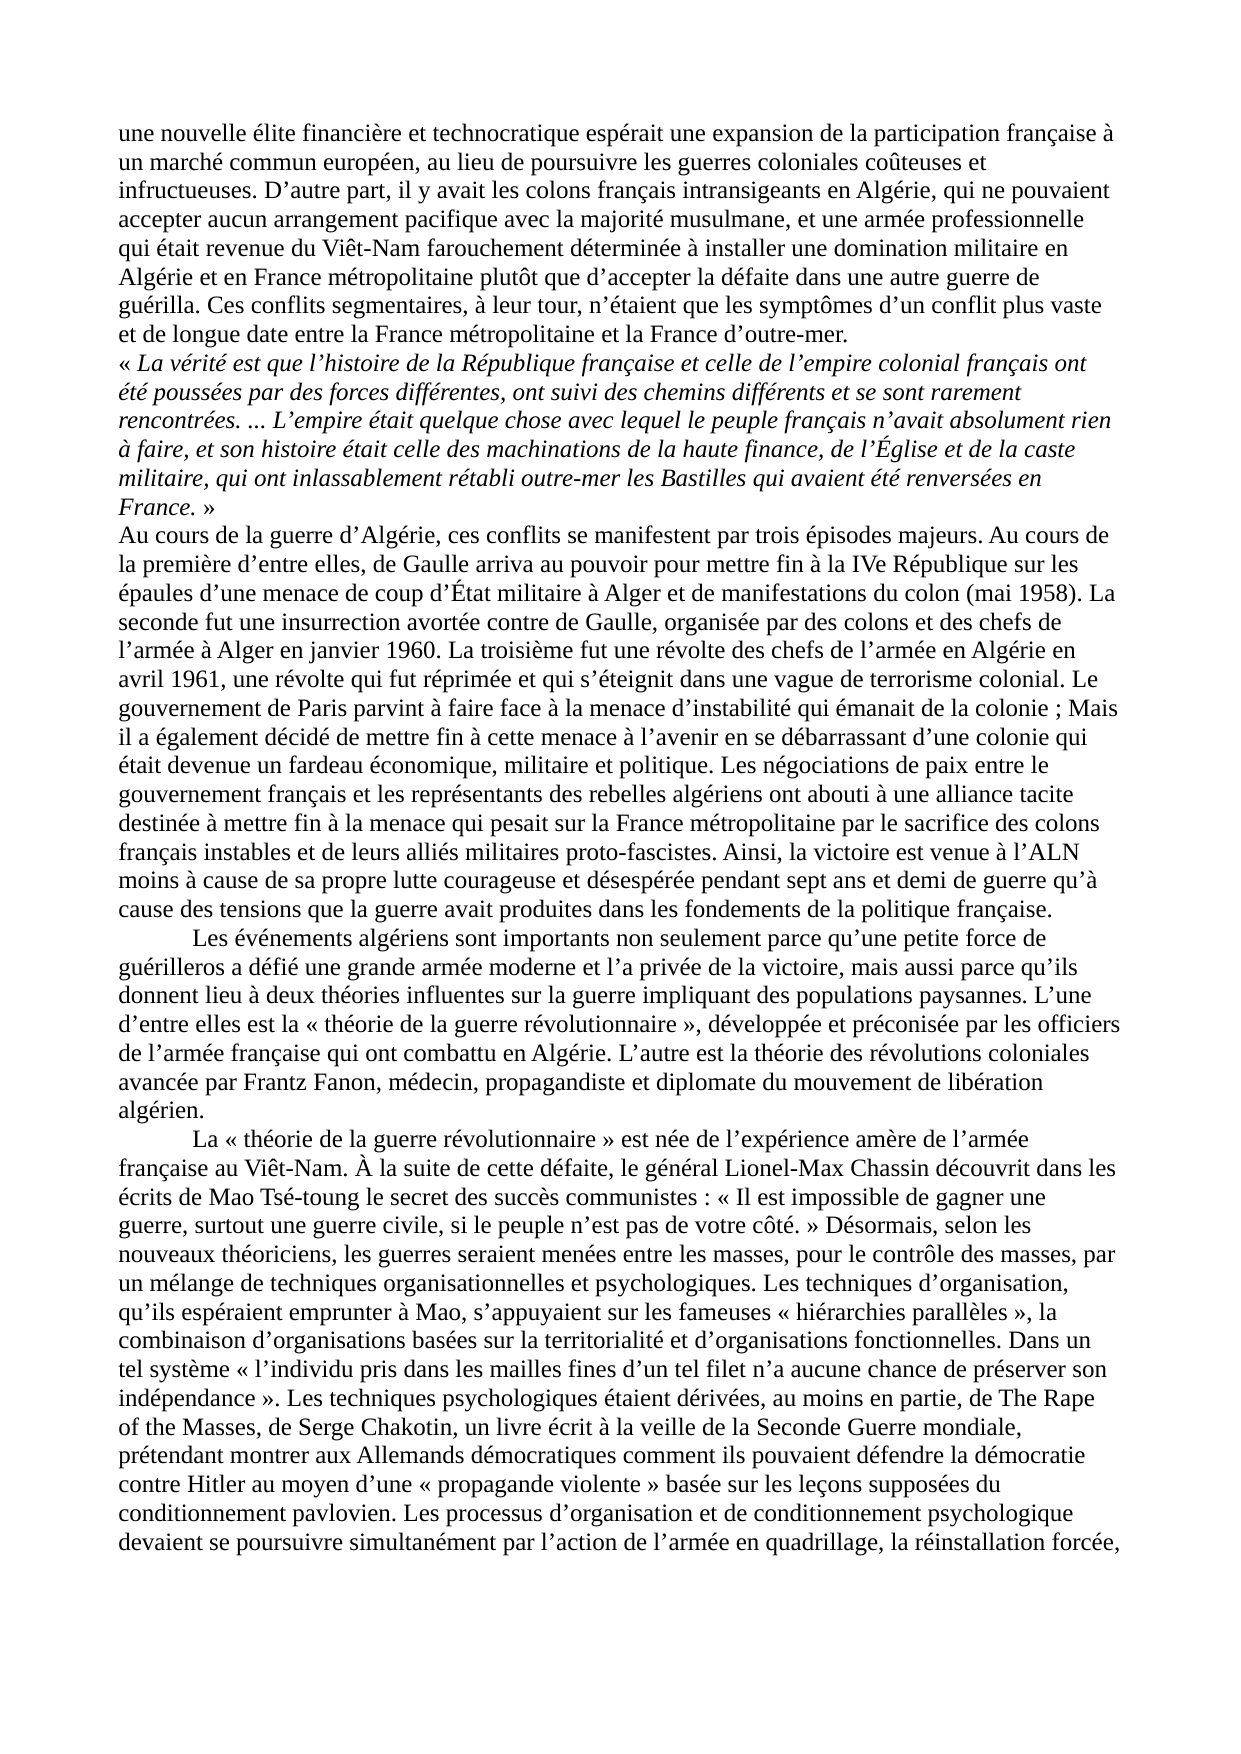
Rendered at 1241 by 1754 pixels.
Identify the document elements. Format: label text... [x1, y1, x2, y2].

text Les événements algériens sont importants non seulement parce qu’une petite force de guérilleros a défié une grande armée moderne et l’a privée de la victoire, mais aussi parce qu’ils donnent lieu à deux théories influentes sur la guerre impliquant des populations paysannes. L’une d’entre elles est la « théorie de la guerre révolutionnaire », développée et préconisée par les officiers de l’armée française qui ont combattu en Algérie. L’autre est la théorie des révolutions coloniales avancée par Frantz Fanon, médecin, propagandiste et diplomate du mouvement de libération algérien. [118, 923, 1122, 1124]
text « La vérité est que l’histoire de la République française et celle de l’empire colonial français ont été poussées par des forces différentes, ont suivi des chemins différents et se sont rarement rencontrées. ... L’empire était quelque chose avec lequel le peuple français n’avait absolument rien à faire, et son histoire était celle des machinations de la haute finance, de l’Église et de la caste militaire, qui ont inlassablement rétabli outre-mer les Bastilles qui avaient été renversées en France. » [118, 348, 1122, 521]
text La « théorie de la guerre révolutionnaire » est née de l’expérience amère de l’armée française au Viêt-Nam. À la suite de cette défaite, le général Lionel-Max Chassin découvrit dans les écrits de Mao Tsé-toung le secret des succès communistes : « Il est impossible de gagner une guerre, surtout une guerre civile, si le peuple n’est pas de votre côté. » Désormais, selon les nouveaux théoriciens, les guerres seraient menées entre les masses, pour le contrôle des masses, par un mélange de techniques organisationnelles et psychologiques. Les techniques d’organisation, qu’ils espéraient emprunter à Mao, s’appuyaient sur les fameuses « hiérarchies parallèles », la combinaison d’organisations basées sur la territorialité et d’organisations fonctionnelles. Dans un tel système « l’individu pris dans les mailles fines d’un tel filet n’a aucune chance de préserver son indépendance ». Les techniques psychologiques étaient dérivées, au moins en partie, de The Rape of the Masses, de Serge Chakotin, un livre écrit à la veille de la Seconde Guerre mondiale, prétendant montrer aux Allemands démocratiques comment ils pouvaient défendre la démocratie contre Hitler au moyen d’une « propagande violente » basée sur les leçons supposées du conditionnement pavlovien. Les processus d’organisation et de conditionnement psychologique devaient se poursuivre simultanément par l’action de l’armée en quadrillage, la réinstallation forcée, [118, 1124, 1122, 1556]
text Au cours de la guerre d’Algérie, ces conflits se manifestent par trois épisodes majeurs. Au cours de la première d’entre elles, de Gaulle arriva au pouvoir pour mettre fin à la IVe République sur les épaules d’une menace de coup d’État militaire à Alger et de manifestations du colon (mai 1958). La seconde fut une insurrection avortée contre de Gaulle, organisée par des colons et des chefs de l’armée à Alger en janvier 1960. La troisième fut une révolte des chefs de l’armée en Algérie en avril 1961, une révolte qui fut réprimée et qui s’éteignit dans une vague de terrorisme colonial. Le gouvernement de Paris parvint à faire face à la menace d’instabilité qui émanait de la colonie ; Mais il a également décidé de mettre fin à cette menace à l’avenir en se débarrassant d’une colonie qui était devenue un fardeau économique, militaire et politique. Les négociations de paix entre le gouvernement français et les représentants des rebelles algériens ont abouti à une alliance tacite destinée à mettre fin à la menace qui pesait sur la France métropolitaine par le sacrifice des colons français instables et de leurs alliés militaires proto-fascistes. Ainsi, la victoire est venue à l’ALN moins à cause de sa propre lutte courageuse et désespérée pendant sept ans et demi de guerre qu’à cause des tensions que la guerre avait produites dans les fondements de la politique française. [118, 521, 1122, 923]
text une nouvelle élite financière et technocratique espérait une expansion de la participation française à un marché commun européen, au lieu de poursuivre les guerres coloniales coûteuses et infructueuses. D’autre part, il y avait les colons français intransigeants en Algérie, qui ne pouvaient accepter aucun arrangement pacifique avec la majorité musulmane, et une armée professionnelle qui était revenue du Viêt-Nam farouchement déterminée à installer une domination militaire en Algérie et en France métropolitaine plutôt que d’accepter la défaite dans une autre guerre de guérilla. Ces conflits segmentaires, à leur tour, n’étaient que les symptômes d’un conflit plus vaste et de longue date entre la France métropolitaine et la France d’outre-mer. [118, 118, 1122, 348]
